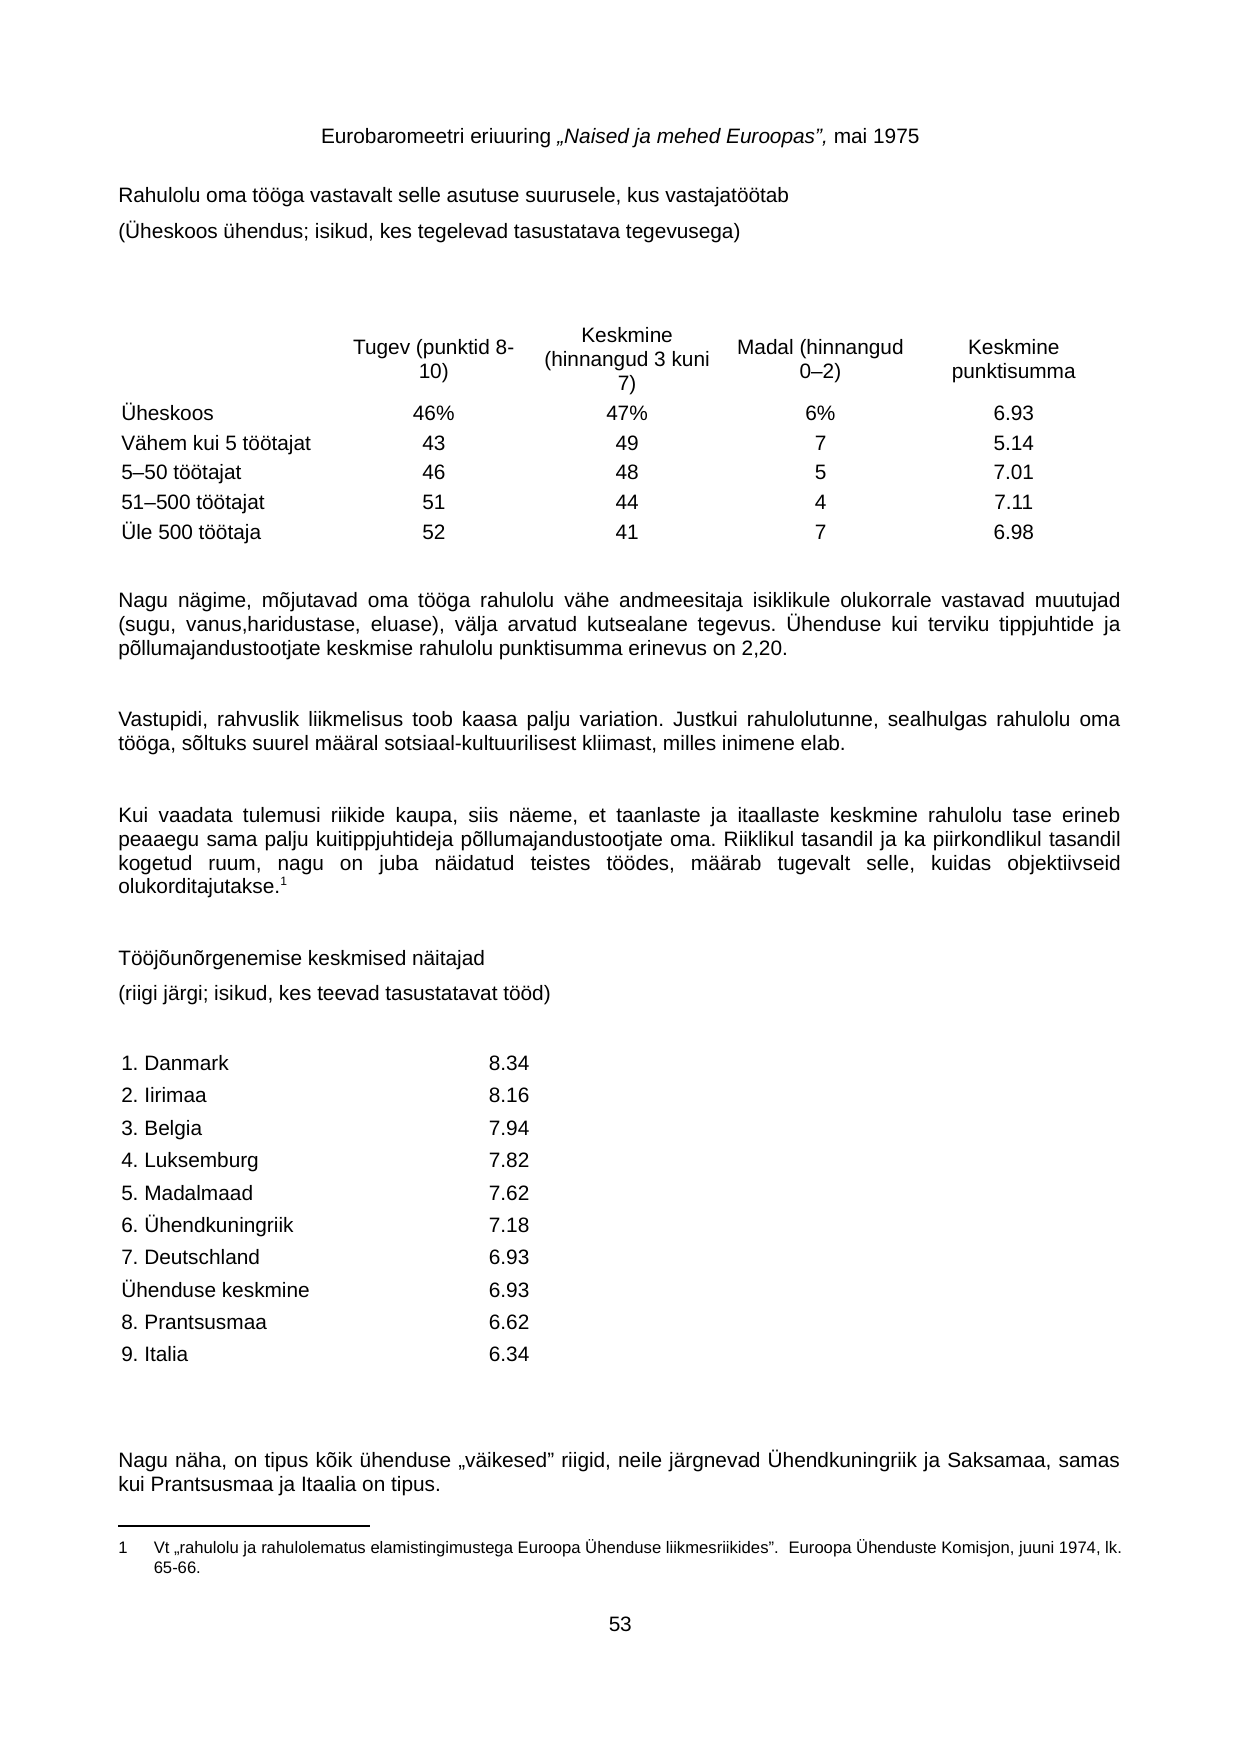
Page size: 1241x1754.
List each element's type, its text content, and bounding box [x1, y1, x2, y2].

table_header 1. Danmark [118, 1047, 439, 1079]
text Rahulolu oma tööga vastavalt selle asutuse suurusele, kus vastajatöötab [118, 183, 1122, 207]
table_cell 41 [530, 517, 723, 547]
table_cell 6,98 [917, 517, 1110, 547]
table_header Madal (hinnangud 0–2) [724, 320, 917, 398]
table_cell 52 [337, 517, 530, 547]
table_cell 6. Ühendkuningriik [118, 1209, 439, 1241]
table_cell Üheskoos [118, 398, 337, 427]
table_cell 49 [530, 428, 723, 457]
table_cell 7 [724, 428, 917, 457]
text Nagu näha, on tipus kõik ühenduse „väikesed” riigid, neile järgnevad Ühendkuningriik ja Saksamaa, samas kui Prantsusmaa ja Itaalia on tipus. [118, 1448, 1122, 1496]
text (Üheskoos ühendus; isikud, kes tegelevad tasustatava tegevusega) [118, 219, 1122, 243]
table_cell 9. Italia [118, 1338, 439, 1371]
table_cell 5 [724, 457, 917, 487]
table_cell 4. Luksemburg [118, 1144, 439, 1176]
table_cell 7 [724, 517, 917, 547]
table_header 8,34 [440, 1047, 578, 1079]
table_cell 6,62 [440, 1306, 578, 1338]
text Vt „rahulolu ja rahulolematus elamistingimustega Euroopa Ühenduse liikmesriikides”. Euroopa Ühenduste Komisjon, juuni 1974, lk. 65-66. [118, 1538, 1122, 1577]
table_header Tugev (punktid 8-10) [337, 320, 530, 398]
table_cell 6,93 [440, 1241, 578, 1273]
table_cell 46 [337, 457, 530, 487]
table_cell 6,93 [440, 1273, 578, 1306]
table_cell 48 [530, 457, 723, 487]
text Vastupidi, rahvuslik liikmelisus toob kaasa palju variation. Justkui rahulolutunne, sealhulgas rahulolu oma tööga, sõltuks suurel määral sotsiaal-kultuurilisest kliimast, milles inimene elab. [118, 707, 1122, 755]
table_cell Ühenduse keskmine [118, 1273, 439, 1306]
table_cell 5–50 töötajat [118, 457, 337, 487]
table_cell 6,34 [440, 1338, 578, 1371]
table_cell 44 [530, 487, 723, 517]
table_header [118, 320, 337, 398]
table_cell Vähem kui 5 töötajat [118, 428, 337, 457]
table_cell 8. Prantsusmaa [118, 1306, 439, 1338]
table_cell 2. Iirimaa [118, 1079, 439, 1111]
table_cell Üle 500 töötaja [118, 517, 337, 547]
table_cell 5. Madalmaad [118, 1176, 439, 1208]
table_header Keskmine punktisumma [917, 320, 1110, 398]
table_cell 7,18 [440, 1209, 578, 1241]
table_cell 7,94 [440, 1111, 578, 1144]
table_header Keskmine (hinnangud 3 kuni 7) [530, 320, 723, 398]
table_cell 43 [337, 428, 530, 457]
table_cell 47% [530, 398, 723, 427]
text Kui vaadata tulemusi riikide kaupa, siis näeme, et taanlaste ja itaallaste keskmine rahulolu tase erineb peaaegu sama palju kuitippjuhtideja põllumajandustootjate oma. Riiklikul tasandil ja ka piirkondlikul tasandil kogetud ruum, nagu on juba näidatud teistes töödes, määrab tugevalt selle, kuidas objektiivseid olukorditajutakse. [118, 802, 1122, 898]
table_cell 51–500 töötajat [118, 487, 337, 517]
text (riigi järgi; isikud, kes teevad tasustatavat tööd) [118, 981, 1122, 1005]
table_cell 5,14 [917, 428, 1110, 457]
table_cell 7,11 [917, 487, 1110, 517]
table_cell 7,82 [440, 1144, 578, 1176]
table_cell 3. Belgia [118, 1111, 439, 1144]
text Tööjõunõrgenemise keskmised näitajad [118, 946, 1122, 969]
table_cell 6% [724, 398, 917, 427]
table_cell 7,62 [440, 1176, 578, 1208]
text Nagu nägime, mõjutavad oma tööga rahulolu vähe andmeesitaja isiklikule olukorrale vastavad muutujad (sugu, vanus,haridustase, eluase), välja arvatud kutsealane tegevus. Ühenduse kui terviku tippjuhtide ja põllumajandustootjate keskmise rahulolu punktisumma erinevus on 2,20. [118, 588, 1122, 660]
table_cell 8,16 [440, 1079, 578, 1111]
table_cell 46% [337, 398, 530, 427]
table_cell 51 [337, 487, 530, 517]
table_cell 7. Deutschland [118, 1241, 439, 1273]
table_cell 4 [724, 487, 917, 517]
table_cell 6,93 [917, 398, 1110, 427]
table_cell 7,01 [917, 457, 1110, 487]
